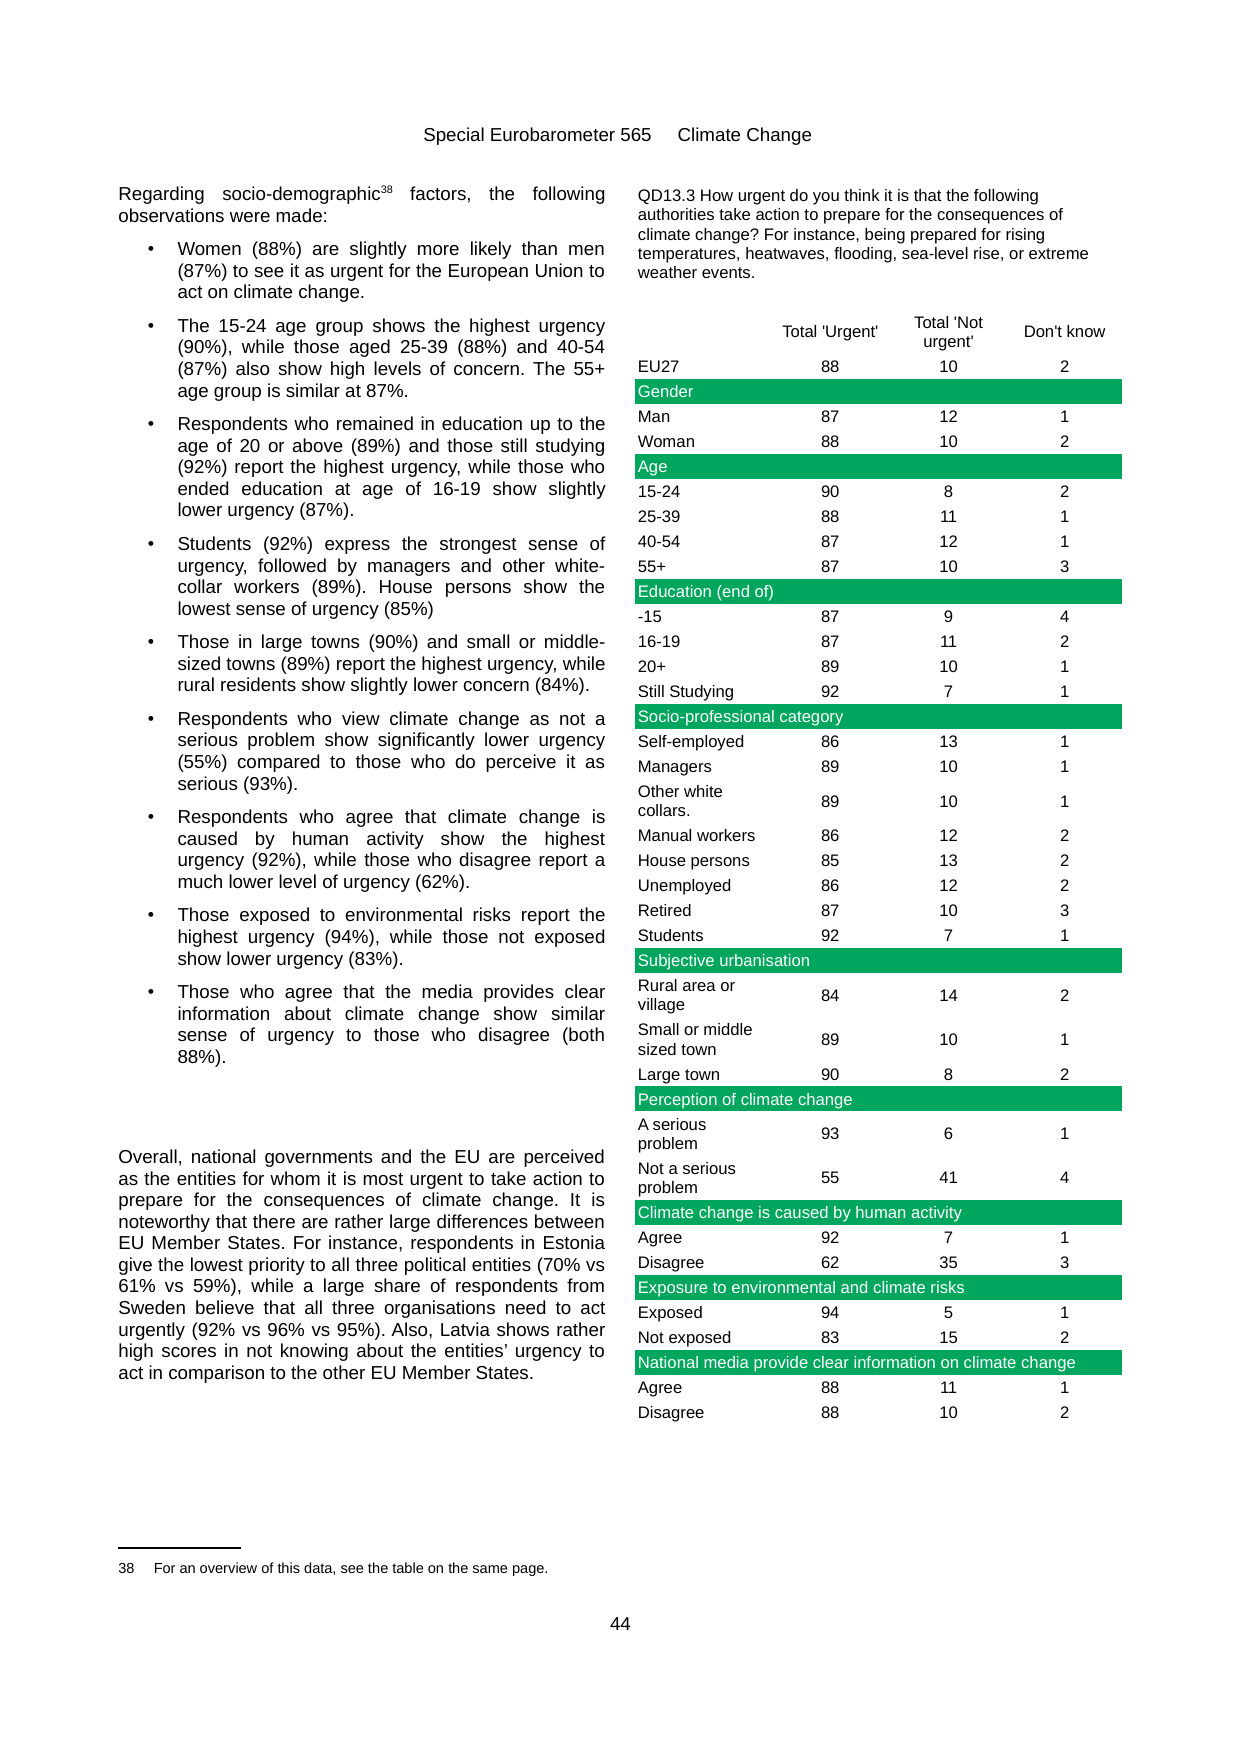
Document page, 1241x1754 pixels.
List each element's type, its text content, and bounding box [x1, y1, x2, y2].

table_cell 87 [771, 404, 890, 429]
table_cell 12 [890, 873, 1007, 898]
table_cell 2 [1007, 823, 1122, 848]
table_cell 90 [771, 479, 890, 504]
table_cell 8 [890, 479, 1007, 504]
table_cell 85 [771, 848, 890, 873]
table_cell 55+ [635, 554, 771, 579]
table_cell 2 [1007, 354, 1122, 379]
table_cell 11 [890, 629, 1007, 654]
table_cell Socio-professional category [635, 704, 1122, 729]
table_cell 7 [890, 1225, 1007, 1250]
table_cell Still Studying [635, 679, 771, 704]
table_cell 88 [771, 354, 890, 379]
table_cell Gender [635, 379, 1122, 404]
table_cell Students [635, 923, 771, 948]
table_cell 1 [1007, 1375, 1122, 1400]
table_cell 10 [890, 1400, 1007, 1425]
table_cell 10 [890, 754, 1007, 779]
table_cell 5 [890, 1300, 1007, 1325]
table_cell 2 [1007, 479, 1122, 504]
table_cell Subjective urbanisation [635, 948, 1122, 973]
table_cell 13 [890, 848, 1007, 873]
table_cell 87 [771, 554, 890, 579]
table_cell 62 [771, 1250, 890, 1275]
table_cell 8 [890, 1061, 1007, 1086]
text Overall, national governments and the EU are perceived as the entities for whom it is most urgent to take action to prepare for the consequences of climate change. It is noteworthy that there are rather large differences between EU Member States. For instance, respondents in Estonia give the lowest priority to all three political entities (70% vs 61% vs 59%), while a large share of respondents from Sweden believe that all three organisations need to act urgently (92% vs 96% vs 95%). Also, Latvia shows rather high scores in not knowing about the entities’ urgency to act in comparison to the other EU Member States. [118, 1146, 605, 1383]
table_cell 55 [771, 1156, 890, 1200]
table_cell 4 [1007, 1156, 1122, 1200]
table_cell 90 [771, 1061, 890, 1086]
table_cell Large town [635, 1061, 771, 1086]
table_cell 92 [771, 923, 890, 948]
table_cell 86 [771, 873, 890, 898]
table_cell 16-19 [635, 629, 771, 654]
table_cell 2 [1007, 429, 1122, 454]
table_cell Exposure to environmental and climate risks [635, 1275, 1122, 1300]
table_cell 10 [890, 1017, 1007, 1061]
table_cell 94 [771, 1300, 890, 1325]
table_cell 2 [1007, 973, 1122, 1017]
table_cell 3 [1007, 898, 1122, 923]
table_cell 13 [890, 729, 1007, 754]
table_cell 92 [771, 679, 890, 704]
table_cell 88 [771, 1400, 890, 1425]
table_cell 2 [1007, 629, 1122, 654]
table_cell 1 [1007, 923, 1122, 948]
table_cell Agree [635, 1375, 771, 1400]
list Students (92%) express the strongest sense of urgency, followed by managers and other white- collar workers (89%). House persons show the lowest sense of urgency (85%) [148, 533, 605, 619]
table_cell 12 [890, 529, 1007, 554]
table_cell 11 [890, 1375, 1007, 1400]
table_cell Manual workers [635, 823, 771, 848]
table_cell Total 'Urgent' [771, 310, 890, 354]
table_cell 2 [1007, 873, 1122, 898]
table_cell 86 [771, 729, 890, 754]
table_cell Disagree [635, 1250, 771, 1275]
table_cell Rural area or village [635, 973, 771, 1017]
table_cell 25-39 [635, 504, 771, 529]
table_cell 87 [771, 629, 890, 654]
table_cell [890, 285, 1007, 310]
table_cell 1 [1007, 1300, 1122, 1325]
table_cell Disagree [635, 1400, 771, 1425]
table_cell 40-54 [635, 529, 771, 554]
table_cell 87 [771, 529, 890, 554]
table_cell Not a serious problem [635, 1156, 771, 1200]
table_cell Unemployed [635, 873, 771, 898]
table_cell 1 [1007, 404, 1122, 429]
table_cell 7 [890, 923, 1007, 948]
table_cell Exposed [635, 1300, 771, 1325]
table_cell Man [635, 404, 771, 429]
table_cell Retired [635, 898, 771, 923]
list Respondents who remained in education up to the age of 20 or above (89%) and those still studying (92%) report the highest urgency, while those who ended education at age of 16-19 show slightly lower urgency (87%). [148, 413, 605, 521]
table_cell Don't know [1007, 310, 1122, 354]
table_cell 84 [771, 973, 890, 1017]
table_cell Climate change is caused by human activity [635, 1200, 1122, 1225]
table_cell Not exposed [635, 1325, 771, 1350]
list Respondents who view climate change as not a serious problem show significantly lower urgency (55%) compared to those who do perceive it as serious (93%). [148, 708, 605, 794]
table_cell A serious problem [635, 1111, 771, 1156]
table_cell 92 [771, 1225, 890, 1250]
table_cell 41 [890, 1156, 1007, 1200]
table_header QD13.3 How urgent do you think it is that the following authorities take action to prepare for the consequences of climate change? For instance, being prepared for rising temperatures, heatwaves, flooding, sea-level rise, or extreme weather events. [635, 183, 1122, 285]
table_cell Other white collars. [635, 779, 771, 823]
table_cell 9 [890, 604, 1007, 629]
table_cell 1 [1007, 1225, 1122, 1250]
table_cell Agree [635, 1225, 771, 1250]
table_cell EU27 [635, 354, 771, 379]
table_cell 14 [890, 973, 1007, 1017]
table_cell 10 [890, 554, 1007, 579]
table_cell -15 [635, 604, 771, 629]
table_cell 3 [1007, 1250, 1122, 1275]
text For an overview of this data, see the table on the same page. [118, 1560, 605, 1577]
table_cell Small or middle sized town [635, 1017, 771, 1061]
table_cell 15 [890, 1325, 1007, 1350]
table_cell [635, 285, 771, 310]
table_cell 1 [1007, 654, 1122, 679]
table_cell 2 [1007, 848, 1122, 873]
table_cell 87 [771, 898, 890, 923]
table_cell 1 [1007, 1111, 1122, 1156]
table_cell 89 [771, 779, 890, 823]
table_cell Woman [635, 429, 771, 454]
table_cell 83 [771, 1325, 890, 1350]
table_cell 89 [771, 754, 890, 779]
list Respondents who agree that climate change is caused by human activity show the highest urgency (92%), while those who disagree report a much lower level of urgency (62%). [148, 806, 605, 892]
table_cell 15-24 [635, 479, 771, 504]
table_cell 1 [1007, 529, 1122, 554]
table_cell 1 [1007, 729, 1122, 754]
table_cell Managers [635, 754, 771, 779]
table_cell 1 [1007, 679, 1122, 704]
table_cell 10 [890, 429, 1007, 454]
table_cell 2 [1007, 1400, 1122, 1425]
list Those who agree that the media provides clear information about climate change show similar sense of urgency to those who disagree (both 88%). [148, 981, 605, 1067]
table_cell House persons [635, 848, 771, 873]
table_cell 1 [1007, 1017, 1122, 1061]
text Regarding socio-demographic factors, the following observations were made: [118, 183, 605, 226]
table_cell 86 [771, 823, 890, 848]
table_cell 10 [890, 654, 1007, 679]
table_cell 89 [771, 654, 890, 679]
table_cell 87 [771, 604, 890, 629]
table_cell 1 [1007, 779, 1122, 823]
table_cell Perception of climate change [635, 1086, 1122, 1111]
table_cell [635, 310, 771, 354]
table_cell 11 [890, 504, 1007, 529]
table_cell 88 [771, 504, 890, 529]
table_cell 12 [890, 823, 1007, 848]
table_cell 2 [1007, 1325, 1122, 1350]
list Those exposed to environmental risks report the highest urgency (94%), while those not exposed show lower urgency (83%). [148, 904, 605, 969]
table_cell 10 [890, 898, 1007, 923]
table_cell 88 [771, 429, 890, 454]
table_cell 93 [771, 1111, 890, 1156]
table_cell Total 'Not urgent' [890, 310, 1007, 354]
table_cell 35 [890, 1250, 1007, 1275]
table_cell 2 [1007, 1061, 1122, 1086]
table_cell [1007, 285, 1122, 310]
table_cell 12 [890, 404, 1007, 429]
table_cell 7 [890, 679, 1007, 704]
table_cell 10 [890, 354, 1007, 379]
table_cell 3 [1007, 554, 1122, 579]
list Women (88%) are slightly more likely than men (87%) to see it as urgent for the European Union to act on climate change. [148, 238, 605, 303]
table_cell 20+ [635, 654, 771, 679]
table_cell 10 [890, 779, 1007, 823]
list Those in large towns (90%) and small or middle- sized towns (89%) report the highest urgency, while rural residents show slightly lower concern (84%). [148, 631, 605, 696]
table_cell 1 [1007, 504, 1122, 529]
table_cell 4 [1007, 604, 1122, 629]
table_cell National media provide clear information on climate change [635, 1350, 1122, 1375]
table_cell 88 [771, 1375, 890, 1400]
table_cell Age [635, 454, 1122, 479]
table_cell Self-employed [635, 729, 771, 754]
list The 15-24 age group shows the highest urgency (90%), while those aged 25-39 (88%) and 40-54 (87%) also show high levels of concern. The 55+ age group is similar at 87%. [148, 315, 605, 401]
table_cell 6 [890, 1111, 1007, 1156]
table_cell 1 [1007, 754, 1122, 779]
table_cell [771, 285, 890, 310]
table_cell Education (end of) [635, 579, 1122, 604]
table_cell 89 [771, 1017, 890, 1061]
